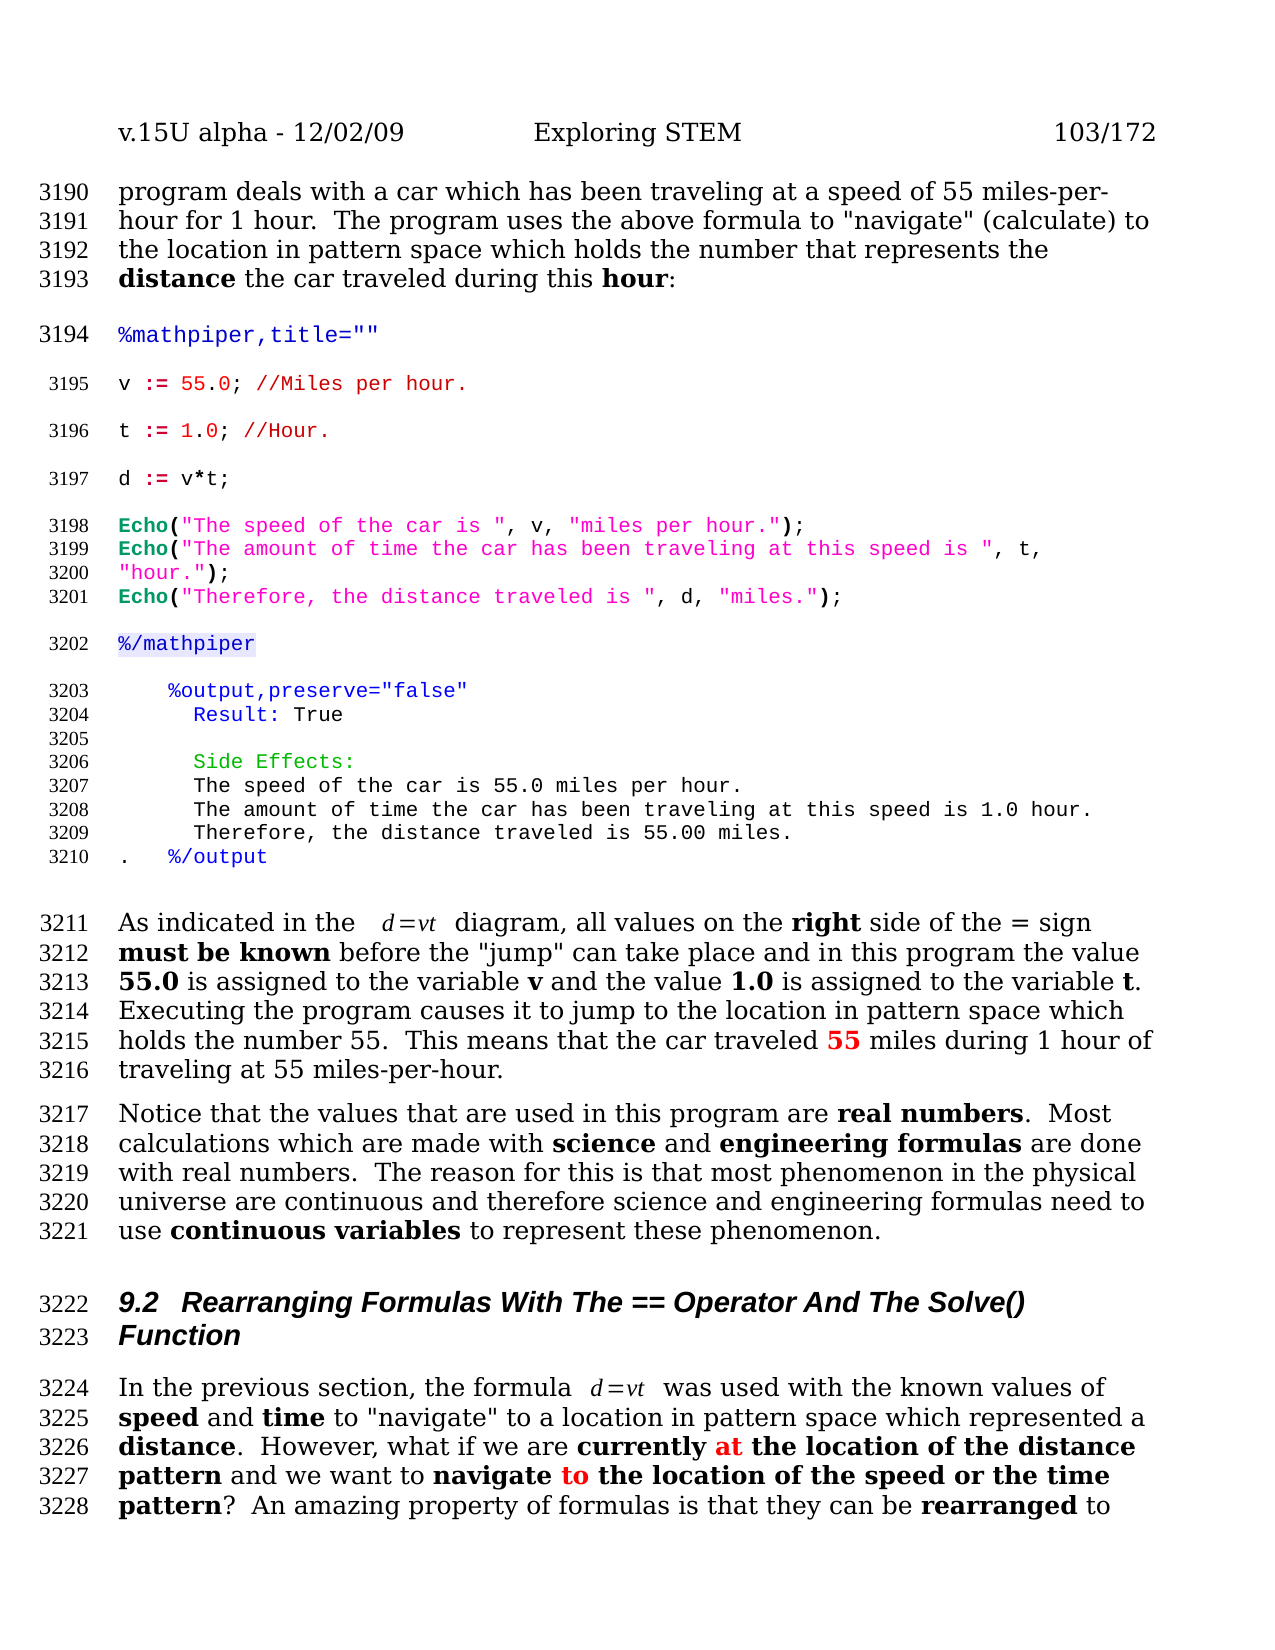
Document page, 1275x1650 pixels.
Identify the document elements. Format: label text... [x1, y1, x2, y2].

text d := v*t; [118, 467, 1157, 491]
text In the previous section, the formulawas used with the known values of speed and time to "navigate" to a location in pattern space which represented a distance. However, what if we are currently at the location of the distance pattern and we want to navigate to the location of the speed or the time pattern? An amazing property of formulas is that they can be rearranged to [118, 1373, 1157, 1520]
text Result: True [118, 704, 1157, 728]
text As indicated in the diagram, all values on the right side of the = sign must be known before the "jump" can take place and in this program the value 55.0 is assigned to the variable v and the value 1.0 is assigned to the variable t. Executing the program causes it to jump to the location in pattern space which holds the number 55. This means that the car traveled 55 miles during 1 hour of traveling at 55 miles-per-hour. [118, 908, 1157, 1084]
text t := 1.0; //Hour. [118, 420, 1157, 444]
text %output,preserve="false" [118, 680, 1157, 704]
text Side Effects: [118, 751, 1157, 775]
text The amount of time the car has been traveling at this speed is 1.0 hour. [118, 798, 1157, 822]
text Echo("The amount of time the car has been traveling at this speed is ", t, "hour."); [118, 538, 1157, 586]
text Echo("The speed of the car is ", v, "miles per hour."); [118, 515, 1157, 538]
subtitle Rearranging Formulas With The == Operator And The Solve() Function [118, 1285, 1157, 1352]
text %mathpiper,title="" [118, 323, 1157, 349]
text . %/output [118, 846, 1157, 869]
text program deals with a car which has been traveling at a speed of 55 miles-per-hour for 1 hour. The program uses the above formula to "navigate" (calculate) to the location in pattern space which holds the number that represents the distance the car traveled during this hour: [118, 177, 1157, 294]
text Notice that the values that are used in this program are real numbers. Most calculations which are made with science and engineering formulas are done with real numbers. The reason for this is that most phenomenon in the physical universe are continuous and therefore science and engineering formulas need to use continuous variables to represent these phenomenon. [118, 1099, 1157, 1246]
text Echo("Therefore, the distance traveled is ", d, "miles."); [118, 586, 1157, 609]
text The speed of the car is 55.0 miles per hour. [118, 775, 1157, 798]
text v := 55.0; //Miles per hour. [118, 373, 1157, 397]
text Therefore, the distance traveled is 55.00 miles. [118, 822, 1157, 846]
text %/mathpiper [118, 633, 1157, 657]
